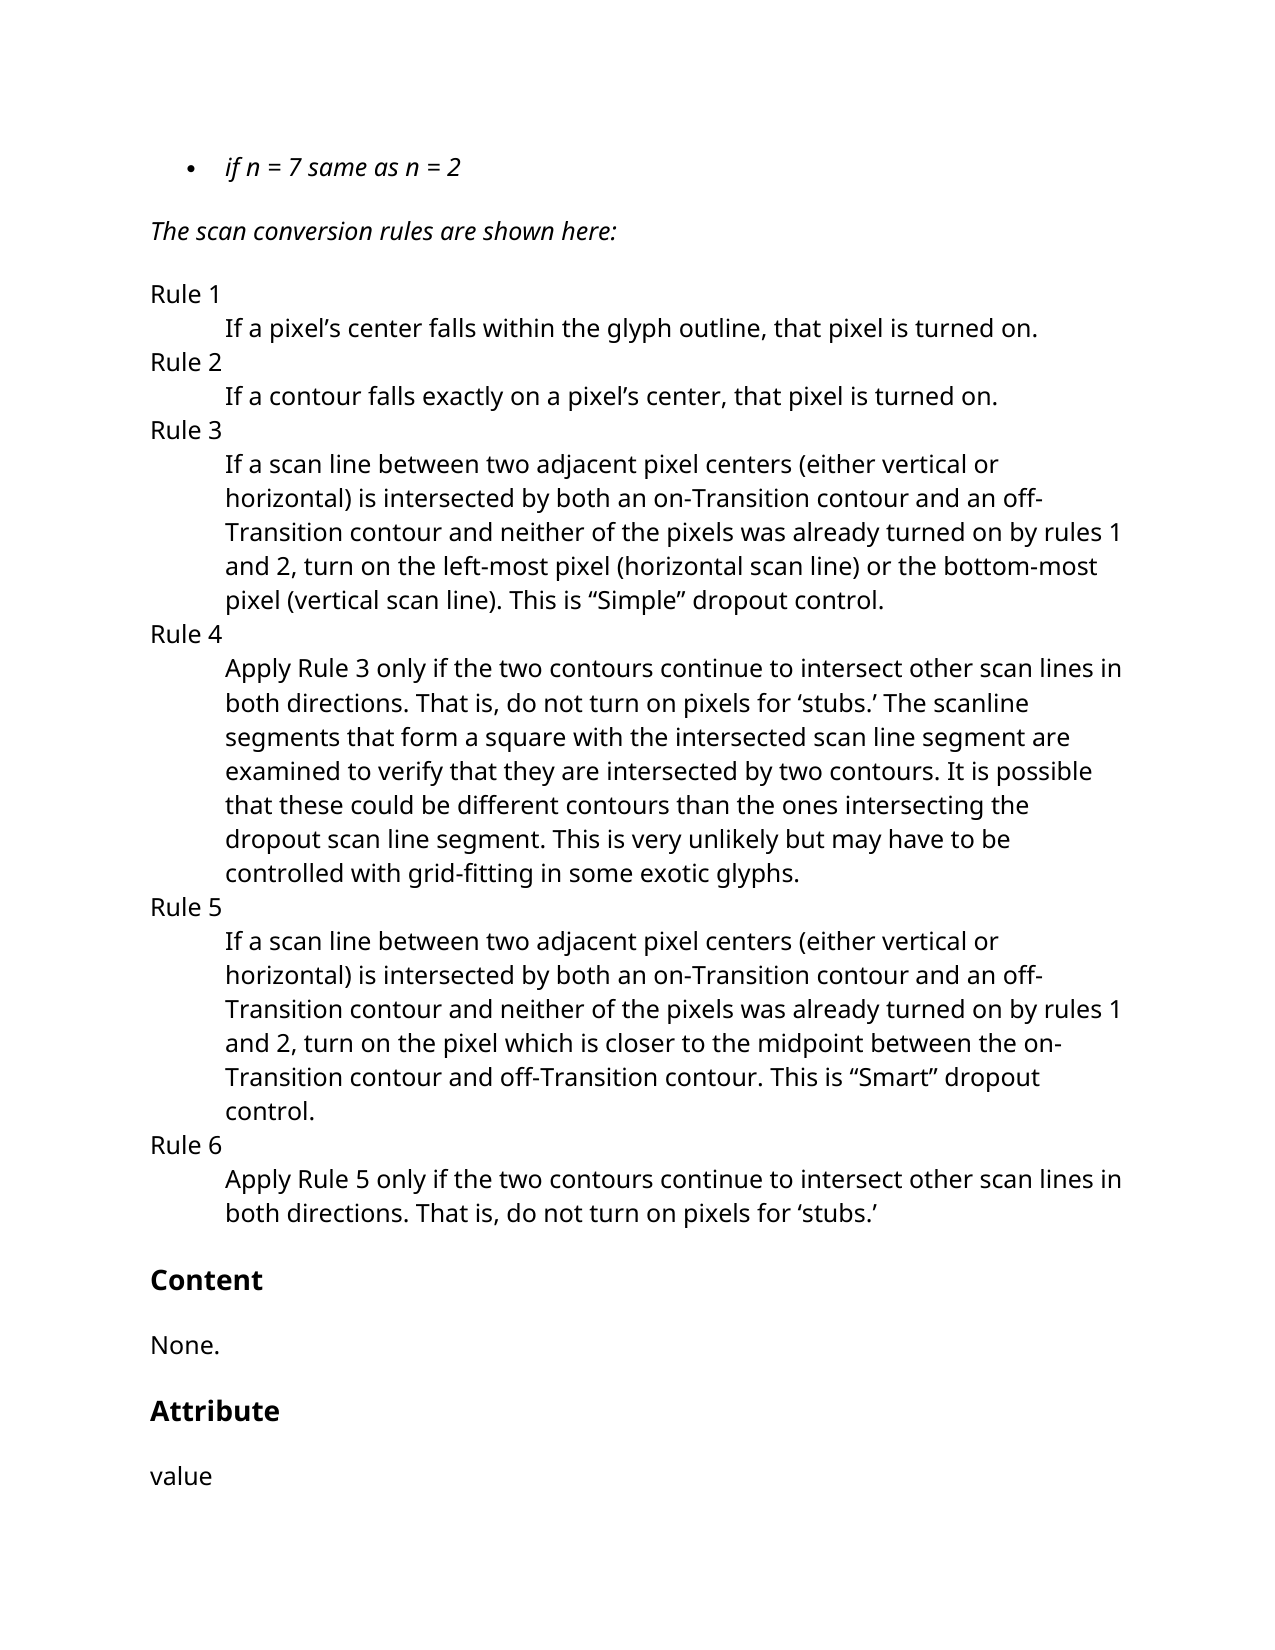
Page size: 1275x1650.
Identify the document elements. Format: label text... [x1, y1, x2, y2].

text Apply Rule 5 only if the two contours continue to intersect other scan lines in both directions. That is, do not turn on pixels for ‘stubs.’ [225, 1162, 1125, 1230]
text If a scan line between two adjacent pixel centers (either vertical or horizontal) is intersected by both an on-Transition contour and an off-Transition contour and neither of the pixels was already turned on by rules 1 and 2, turn on the left-most pixel (horizontal scan line) or the bottom-most pixel (vertical scan line). This is “Simple” dropout control. [225, 447, 1125, 617]
text Rule 4 [150, 617, 1125, 651]
text None. [150, 1328, 1125, 1362]
text If a pixel’s center falls within the glyph outline, that pixel is turned on. [225, 311, 1125, 344]
subtitle Attribute [150, 1391, 1125, 1429]
list if n = 7 same as n = 2 [187, 150, 1125, 184]
text Rule 6 [150, 1128, 1125, 1162]
text Apply Rule 3 only if the two contours continue to intersect other scan lines in both directions. That is, do not turn on pixels for ‘stubs.’ The scanline segments that form a square with the intersected scan line segment are examined to verify that they are intersected by two contours. It is possible that these could be different contours than the ones intersecting the dropout scan line segment. This is very unlikely but may have to be controlled with grid-fitting in some exotic glyphs. [225, 651, 1125, 889]
text Rule 5 [150, 889, 1125, 924]
text Rule 1 [150, 276, 1125, 311]
text Rule 3 [150, 413, 1125, 447]
text If a scan line between two adjacent pixel centers (either vertical or horizontal) is intersected by both an on-Transition contour and an off-Transition contour and neither of the pixels was already turned on by rules 1 and 2, turn on the pixel which is closer to the midpoint between the on-Transition contour and off-Transition contour. This is “Smart” dropout control. [225, 924, 1125, 1128]
text value [150, 1458, 1125, 1492]
text Rule 2 [150, 344, 1125, 379]
text The scan conversion rules are shown here: [150, 213, 1125, 247]
subtitle Content [150, 1260, 1125, 1298]
text If a contour falls exactly on a pixel’s center, that pixel is turned on. [225, 379, 1125, 413]
